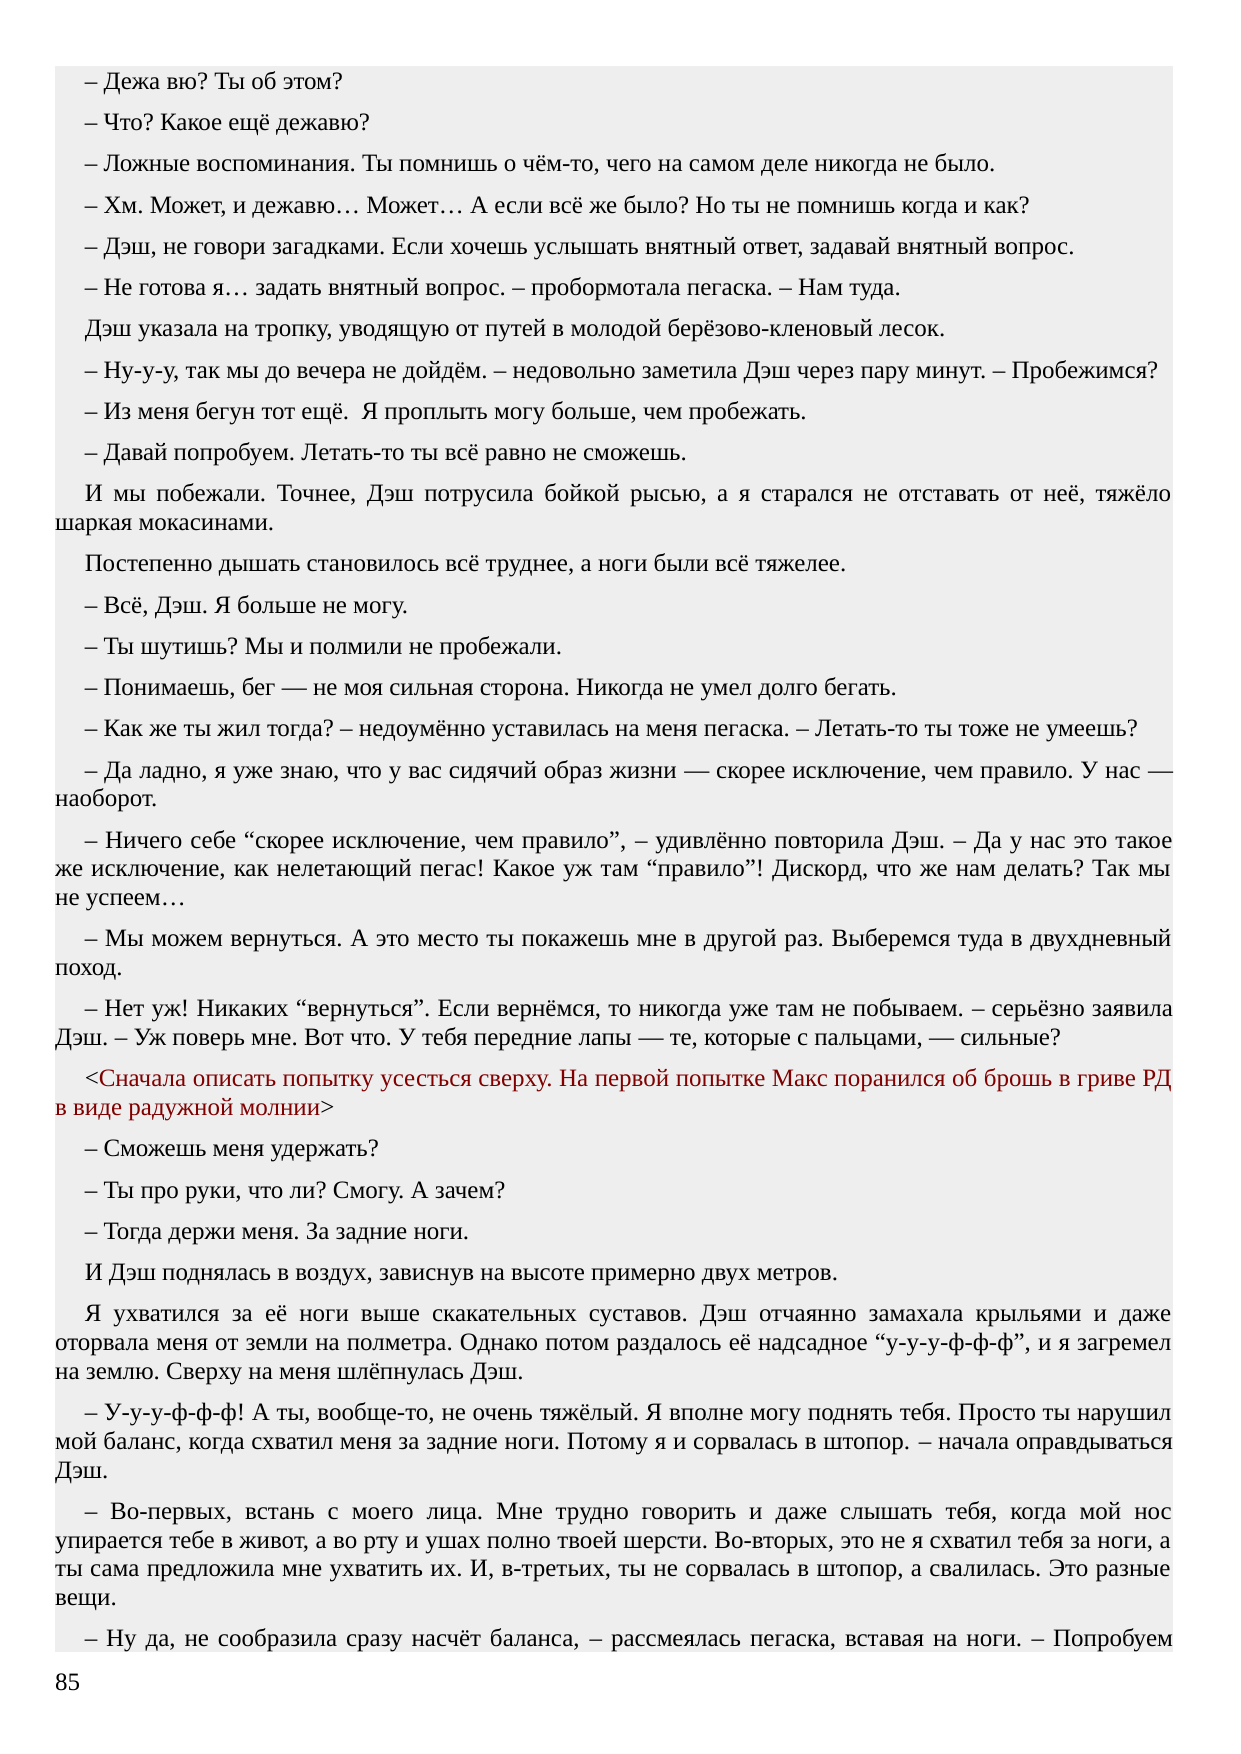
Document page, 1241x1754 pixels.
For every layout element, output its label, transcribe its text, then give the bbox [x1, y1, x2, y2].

text – Мы можем вернуться. А это место ты покажешь мне в другой раз. Выберемся туда в двухдневный поход. [55, 923, 1173, 981]
text – Ну-у-у, так мы до вечера не дойдём. – недовольно заметила Дэш через пару минут. – Пробежимся? [55, 355, 1173, 383]
text И Дэш поднялась в воздух, зависнув на высоте примерно двух метров. [55, 1257, 1173, 1286]
text – Как же ты жил тогда? – недоумённо уставилась на меня пегаска. – Летать-то ты тоже не умеешь? [55, 713, 1173, 742]
text – Давай попробуем. Летать-то ты всё равно не сможешь. [55, 437, 1173, 466]
text – Дэш, не говори загадками. Если хочешь услышать внятный ответ, задавай внятный вопрос. [55, 231, 1173, 260]
text – Ты шутишь? Мы и полмили не пробежали. [55, 631, 1173, 660]
text – Ложные воспоминания. Ты помнишь о чём-то, чего на самом деле никогда не было. [55, 148, 1173, 177]
text И мы побежали. Точнее, Дэш потрусила бойкой рысью, а я старался не отставать от неё, тяжёло шаркая мокасинами. [55, 478, 1173, 536]
text Я ухватился за её ноги выше скакательных суставов. Дэш отчаянно замахала крыльями и даже оторвала меня от земли на полметра. Однако потом раздалось её надсадное “у-у-у-ф-ф-ф”, и я загремел на землю. Сверху на меня шлёпнулась Дэш. [55, 1298, 1173, 1385]
text – Ничего себе “скорее исключение, чем правило”, – удивлённо повторила Дэш. – Да у нас это такое же исключение, как нелетающий пегас! Какое уж там “правило”! Дискорд, что же нам делать? Так мы не успеем… [55, 825, 1173, 911]
text – Сможешь меня удержать? [55, 1133, 1173, 1162]
text – Понимаешь, бег — не моя сильная сторона. Никогда не умел долго бегать. [55, 672, 1173, 701]
text – Хм. Может, и дежавю… Может… А если всё же было? Но ты не помнишь когда и как? [55, 190, 1173, 218]
text – Тогда держи меня. За задние ноги. [55, 1216, 1173, 1245]
text – Ты про руки, что ли? Смогу. А зачем? [55, 1175, 1173, 1203]
text – Ну да, не сообразила сразу насчёт баланса, – рассмеялась пегаска, вставая на ноги. – Попробуем [55, 1623, 1173, 1652]
text – У-у-у-ф-ф-ф! А ты, вообще-то, не очень тяжёлый. Я вполне могу поднять тебя. Просто ты нарушил мой баланс, когда схватил меня за задние ноги. Потому я и сорвалась в штопор. – начала оправдываться Дэш. [55, 1397, 1173, 1483]
text Постепенно дышать становилось всё труднее, а ноги были всё тяжелее. [55, 548, 1173, 577]
text – Дежа вю? Ты об этом? [55, 66, 1173, 95]
text <Cначала описать попытку усесться сверху. На первой попытке Макс поранился об брошь в гриве РД в виде радужной молнии> [55, 1063, 1173, 1121]
text Дэш указала на тропку, уводящую от путей в молодой берёзово-кленовый лесок. [55, 313, 1173, 342]
text – Нет уж! Никаких “вернуться”. Если вернёмся, то никогда уже там не побываем. – серьёзно заявила Дэш. – Уж поверь мне. Вот что. У тебя передние лапы — те, которые с пальцами, — сильные? [55, 993, 1173, 1051]
text – Что? Какое ещё дежавю? [55, 107, 1173, 136]
text – Из меня бегун тот ещё. Я проплыть могу больше, чем пробежать. [55, 396, 1173, 425]
text – Не готова я… задать внятный вопрос. – пробормотала пегаска. – Нам туда. [55, 272, 1173, 301]
text – Во-первых, встань с моего лица. Мне трудно говорить и даже слышать тебя, когда мой нос упирается тебе в живот, а во рту и ушах полно твоей шерсти. Во-вторых, это не я схватил тебя за ноги, а ты сама предложила мне ухватить их. И, в-третьих, ты не сорвалась в штопор, а свалилась. Это разные вещи. [55, 1496, 1173, 1611]
text – Всё, Дэш. Я больше не могу. [55, 590, 1173, 618]
text – Да ладно, я уже знаю, что у вас сидячий образ жизни — скорее исключение, чем правило. У нас — наоборот. [55, 755, 1173, 812]
